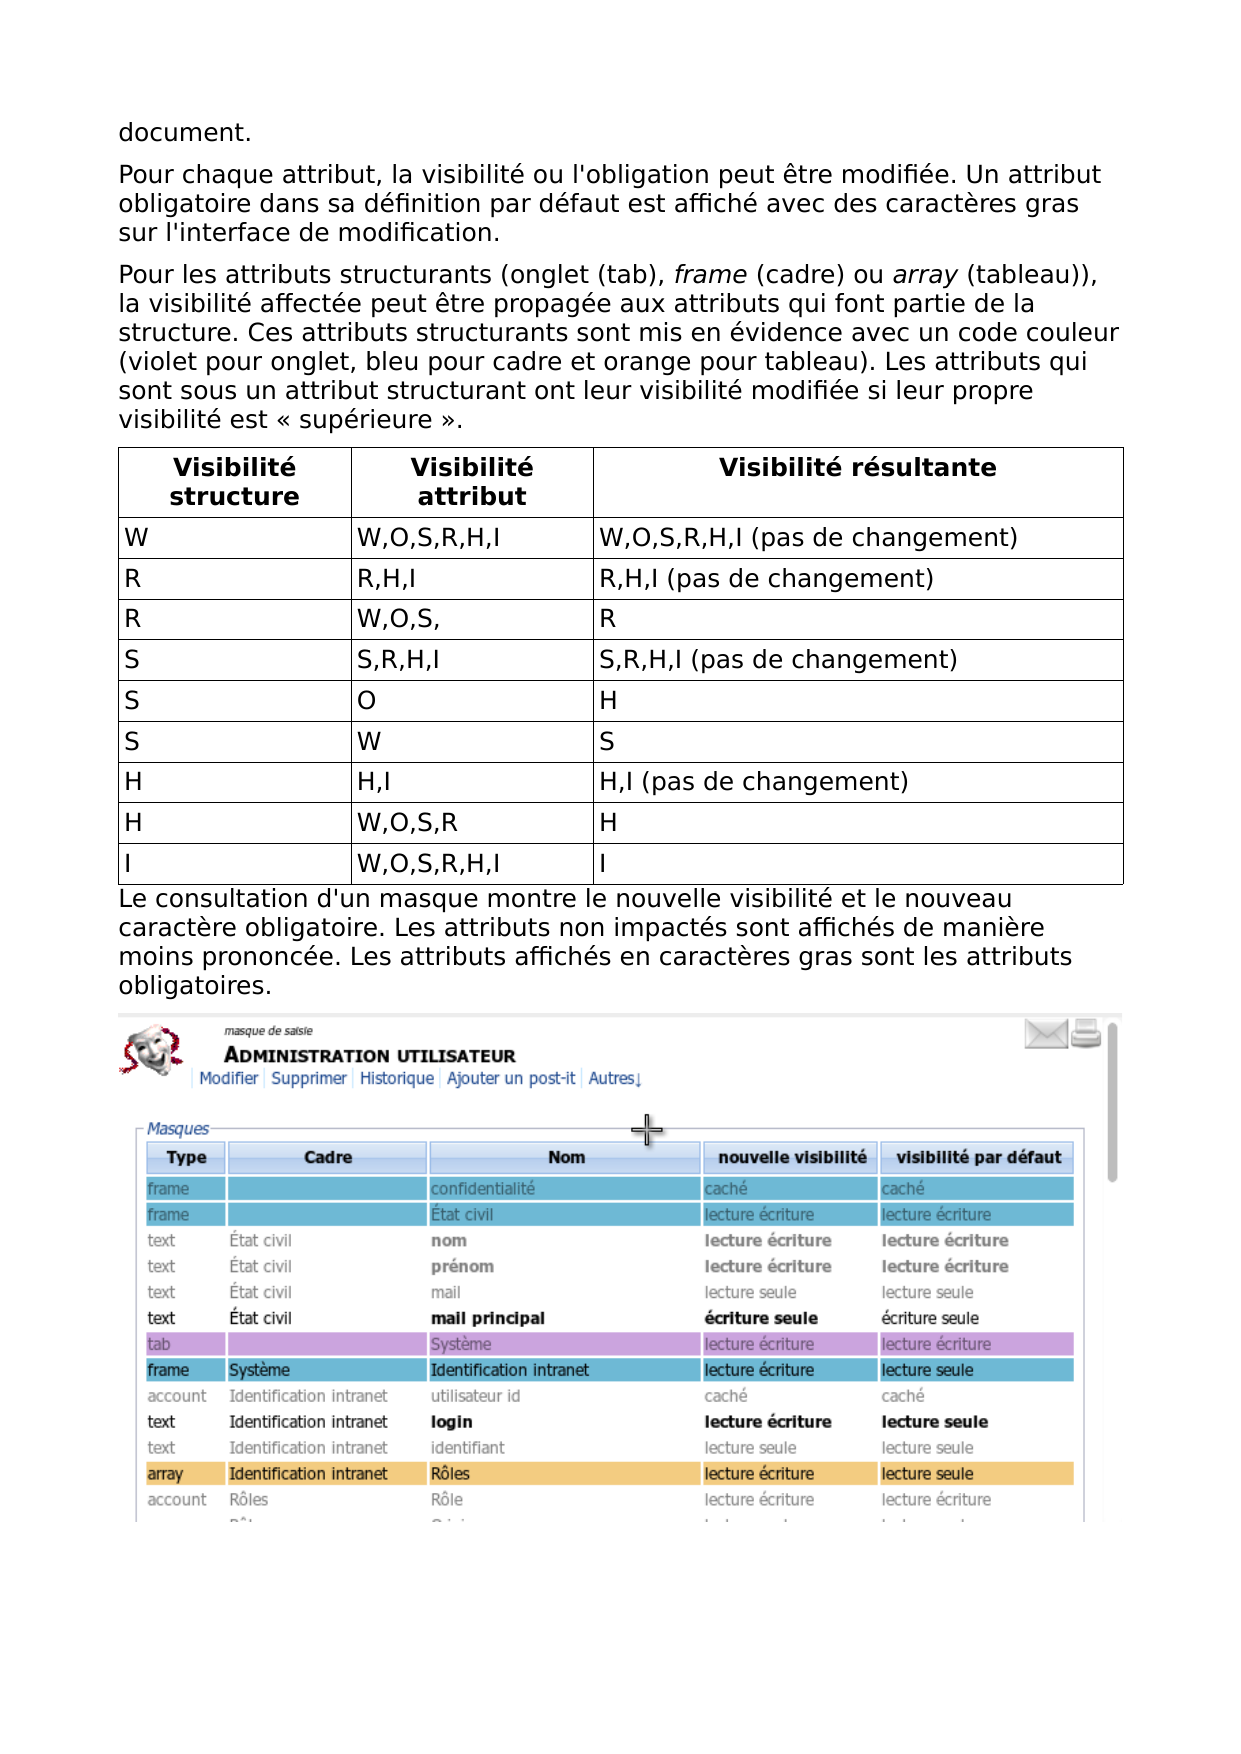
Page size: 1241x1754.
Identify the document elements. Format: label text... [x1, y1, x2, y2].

table_cell W,O,S, [352, 600, 593, 639]
table_cell R,H,I [352, 559, 593, 599]
table_cell W,O,S,R,H,I (pas de changement) [594, 518, 1123, 558]
table_cell R [119, 559, 351, 599]
table_cell H [594, 803, 1123, 843]
table_cell I [119, 844, 351, 884]
table_header Visibilité attribut [352, 448, 593, 517]
table_header Visibilité résultante [594, 448, 1123, 517]
picture [118, 1013, 1123, 1522]
table_cell S [119, 681, 351, 721]
table_cell H [119, 763, 351, 802]
table_header Visibilité structure [119, 448, 351, 517]
table_cell S [119, 640, 351, 680]
table_cell O [352, 681, 593, 721]
table_cell S,R,H,I (pas de changement) [594, 640, 1123, 680]
table_cell W,O,S,R,H,I [352, 844, 593, 884]
text Pour chaque attribut, la visibilité ou l'obligation peut être modifiée. Un attribut obligatoire dans sa définition par défaut est affiché avec des caractères gras sur l'interface de modification. [118, 160, 1122, 247]
table_cell W,O,S,R,H,I [352, 518, 593, 558]
text Pour les attributs structurants (onglet (tab), frame (cadre) ou array (tableau)), la visibilité affectée peut être propagée aux attributs qui font partie de la structure. Ces attributs structurants sont mis en évidence avec un code couleur (violet pour onglet, bleu pour cadre et orange pour tableau). Les attributs qui sont sous un attribut structurant ont leur visibilité modifiée si leur propre visibilité est « supérieure ». [118, 260, 1122, 435]
text document. [118, 118, 1122, 147]
text Le consultation d'un masque montre le nouvelle visibilité et le nouveau caractère obligatoire. Les attributs non impactés sont affichés de manière moins prononcée. Les attributs affichés en caractères gras sont les attributs obligatoires. [118, 885, 1122, 1001]
table_cell R,H,I (pas de changement) [594, 559, 1123, 599]
table_cell S [594, 722, 1123, 762]
table_cell R [119, 600, 351, 639]
table_cell S,R,H,I [352, 640, 593, 680]
table_cell S [119, 722, 351, 762]
table_cell R [594, 600, 1123, 639]
table_cell H [594, 681, 1123, 721]
table_cell H,I [352, 763, 593, 802]
table_cell H [119, 803, 351, 843]
table_cell W [119, 518, 351, 558]
table_cell I [594, 844, 1123, 884]
table_cell W [352, 722, 593, 762]
table_cell H,I (pas de changement) [594, 763, 1123, 802]
table_cell W,O,S,R [352, 803, 593, 843]
